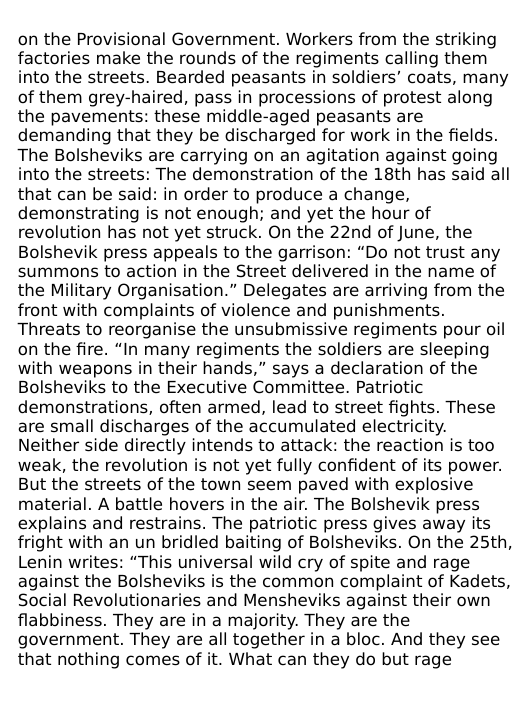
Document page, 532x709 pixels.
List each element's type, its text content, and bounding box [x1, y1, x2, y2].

text on the Provisional Government. Workers from the striking factories make the rounds of the regiments calling them into the streets. Bearded peasants in soldiers’ coats, many of them grey-haired, pass in processions of protest along the pavements: these middle-aged peasants are demanding that they be discharged for work in the fields. The Bolsheviks are carrying on an agitation against going into the streets: The demonstration of the 18th has said all that can be said: in order to produce a change, demonstrating is not enough; and yet the hour of revolution has not yet struck. On the 22nd of June, the Bolshevik press appeals to the garrison: “Do not trust any summons to action in the Street delivered in the name of the Military Organisation.” Delegates are arriving from the front with complaints of violence and punishments. Threats to reorganise the unsubmissive regiments pour oil on the fire. “In many regiments the soldiers are sleeping with weapons in their hands,” says a declaration of the Bolsheviks to the Executive Committee. Patriotic demonstrations, often armed, lead to street fights. These are small discharges of the accumulated electricity. Neither side directly intends to attack: the reaction is too weak, the revolution is not yet fully confident of its power. But the streets of the town seem paved with explosive material. A battle hovers in the air. The Bolshevik press explains and restrains. The patriotic press gives away its fright with an un bridled baiting of Bolsheviks. On the 25th, Lenin writes: “This universal wild cry of spite and rage against the Bolsheviks is the common complaint of Kadets, Social Revolutionaries and Mensheviks against their own flabbiness. They are in a majority. They are the government. They are all together in a bloc. And they see that nothing comes of it. What can they do but rage [18, 29, 514, 669]
